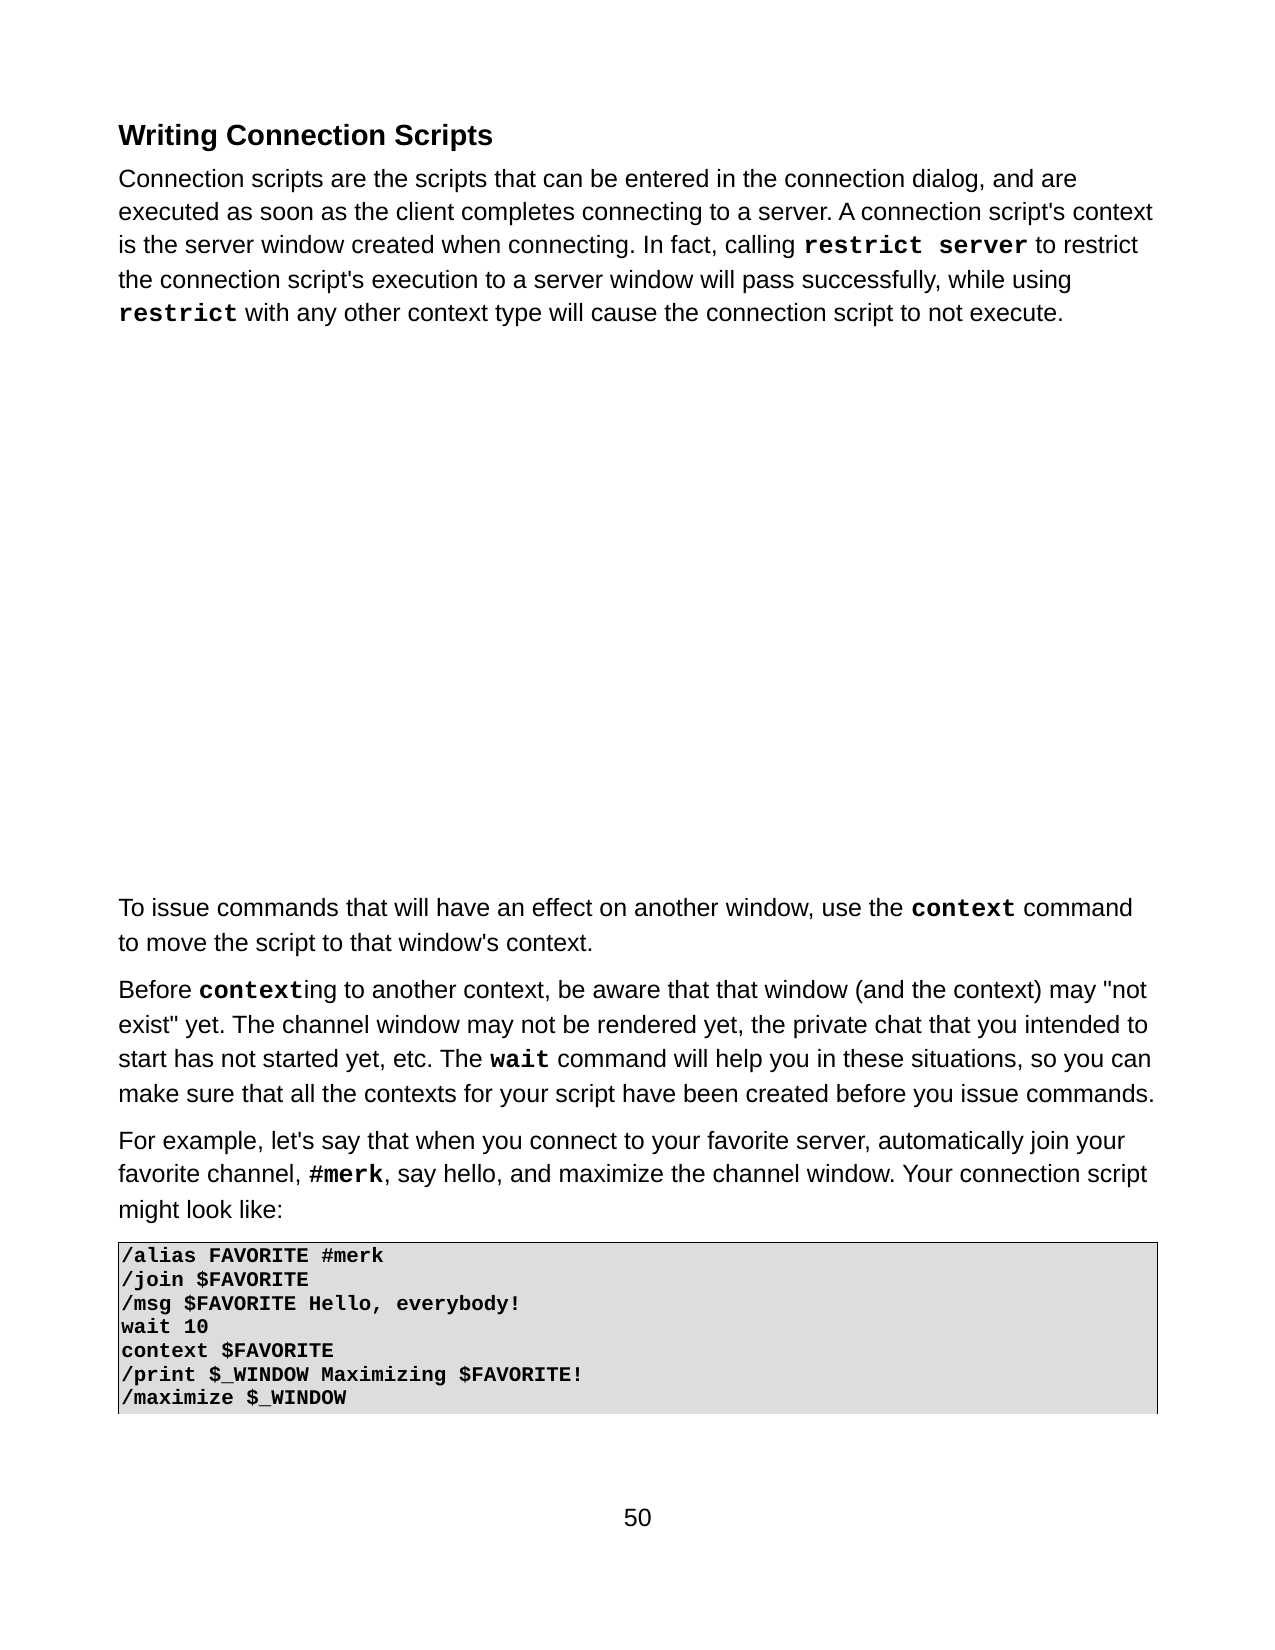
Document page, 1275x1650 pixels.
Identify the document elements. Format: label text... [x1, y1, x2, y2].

text Connection scripts are the scripts that can be entered in the connection dialog, and are executed as soon as the client completes connecting to a server. A connection script's context is the server window created when connecting. In fact, calling restrict server to restrict the connection script's execution to a server window will pass successfully, while using restrict with any other context type will cause the connection script to not execute. [118, 164, 1157, 329]
text To issue commands that will have an effect on another window, use the context command to move the script to that window's context. [118, 892, 1157, 956]
text Before contexting to another context, be aware that that window (and the context) may "not exist" yet. The channel window may not be rendered yet, the private chat that you intended to start has not started yet, etc. The wait command will help you in these situations, so you can make sure that all the contexts for your script have been created before you issue commands. [118, 975, 1157, 1107]
text For example, let's say that when you connect to your favorite server, automatically join your favorite channel, #merk, say hello, and maximize the channel window. Your connection script might look like: [118, 1126, 1157, 1223]
table_header /alias FAVORITE #merk /join $FAVORITE /msg $FAVORITE Hello, everybody! wait 10 context $FAVORITE /print $_WINDOW Maximizing $FAVORITE! /maximize $_WINDOW [119, 1243, 1157, 1414]
subtitle Writing Connection Scripts [118, 118, 1157, 152]
